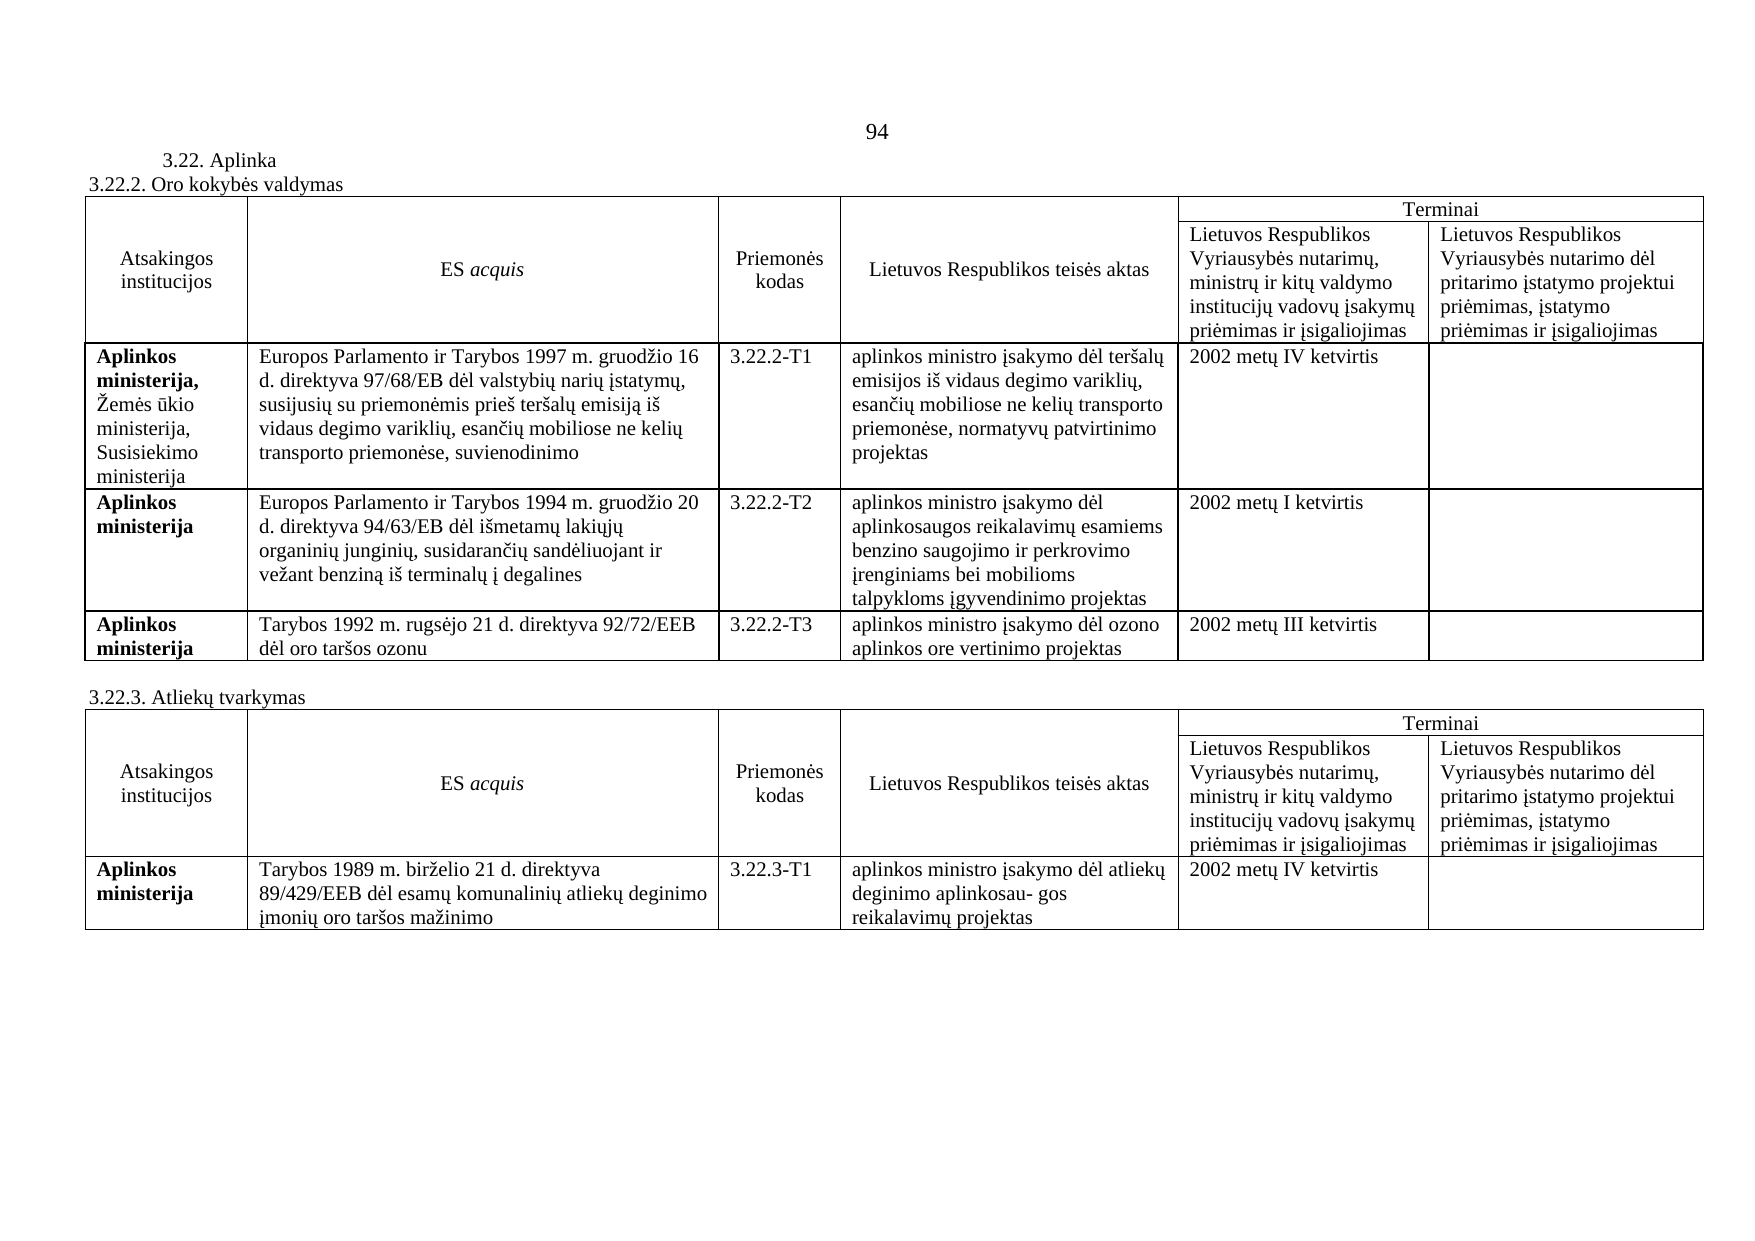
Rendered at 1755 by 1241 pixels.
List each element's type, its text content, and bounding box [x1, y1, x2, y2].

subtitle 3.22. Aplinka [89, 148, 1666, 172]
table_cell [1429, 857, 1703, 929]
table_cell 3.22.2-T2 [720, 490, 840, 610]
table_header Lietuvos Respublikos teisės aktas [841, 710, 1178, 856]
table_cell 2002 metų IV ketvirtis [1179, 857, 1428, 929]
subtitle 3.22.3. Atliekų tvarkymas [89, 685, 1666, 709]
table_cell 2002 metų I ketvirtis [1179, 490, 1428, 610]
subtitle 3.22.2. Oro kokybės valdymas [89, 172, 1666, 196]
table_cell Aplinkos ministerija [86, 612, 247, 660]
table_cell aplinkos ministro įsakymo dėl ozono aplinkos ore vertinimo projektas [841, 612, 1177, 660]
table_header Lietuvos Respublikos teisės aktas [841, 197, 1178, 342]
table_cell 3.22.2-T1 [720, 344, 840, 488]
table_header Priemonės kodas [719, 197, 840, 342]
table_cell Aplinkos ministerija [86, 857, 247, 929]
table_cell Tarybos 1992 m. rugsėjo 21 d. direktyva 92/72/EEB dėl oro taršos ozonu [248, 612, 718, 660]
table_cell aplinkos ministro įsakymo dėl atliekų deginimo aplinkosau- gos reikalavimų projektas [841, 857, 1178, 929]
table_cell Lietuvos Respublikos Vyriausybės nutarimų, ministrų ir kitų valdymo institucijų vadovų įsakymų priėmimas ir įsigaliojimas [1179, 222, 1428, 342]
table_header ES acquis [248, 197, 718, 342]
table_cell 2002 metų IV ketvirtis [1179, 344, 1428, 488]
table_cell Europos Parlamento ir Tarybos 1997 m. gruodžio 16 d. direktyva 97/68/EB dėl valstybių narių įstatymų, susijusių su priemonėmis prieš teršalų emisiją iš vidaus degimo variklių, esančių mobiliose ne kelių transporto priemonėse, suvienodinimo [248, 344, 718, 488]
table_cell [1430, 612, 1702, 660]
table_header Atsakingos institucijos [86, 710, 247, 856]
table_cell aplinkos ministro įsakymo dėl teršalų emisijos iš vidaus degimo variklių, esančių mobiliose ne kelių transporto priemonėse, normatyvų patvirtinimo projektas [841, 344, 1177, 488]
table_cell aplinkos ministro įsakymo dėl aplinkosaugos reikalavimų esamiems benzino saugojimo ir perkrovimo įrenginiams bei mobilioms talpykloms įgyvendinimo projektas [841, 490, 1177, 610]
table_cell Europos Parlamento ir Tarybos 1994 m. gruodžio 20 d. direktyva 94/63/EB dėl išmetamų lakiųjų organinių junginių, susidarančių sandėliuojant ir vežant benziną iš terminalų į degalines [248, 490, 718, 610]
table_header Terminai [1179, 710, 1703, 734]
table_cell 3.22.2-T3 [720, 612, 840, 660]
table_cell Aplinkos ministerija, Žemės ūkio ministerija, Susisiekimo ministerija [86, 344, 247, 488]
table_header Priemonės kodas [719, 710, 840, 856]
table_cell 2002 metų III ketvirtis [1179, 612, 1428, 660]
table_header ES acquis [248, 710, 718, 856]
table_cell Lietuvos Respublikos Vyriausybės nutarimų, ministrų ir kitų valdymo institucijų vadovų įsakymų priėmimas ir įsigaliojimas [1179, 736, 1428, 856]
table_cell Tarybos 1989 m. birželio 21 d. direktyva 89/429/EEB dėl esamų komunalinių atliekų deginimo įmonių oro taršos mažinimo [248, 857, 718, 929]
table_header Terminai [1179, 197, 1703, 221]
table_header Atsakingos institucijos [86, 197, 247, 342]
table_cell [1430, 490, 1702, 610]
table_cell 3.22.3-T1 [719, 857, 840, 929]
table_cell [1430, 344, 1702, 488]
table_cell Lietuvos Respublikos Vyriausybės nutarimo dėl pritarimo įstatymo projektui priėmimas, įstatymo priėmimas ir įsigaliojimas [1429, 736, 1703, 856]
table_cell Aplinkos ministerija [86, 490, 247, 610]
table_cell Lietuvos Respublikos Vyriausybės nutarimo dėl pritarimo įstatymo projektui priėmimas, įstatymo priėmimas ir įsigaliojimas [1429, 222, 1703, 342]
